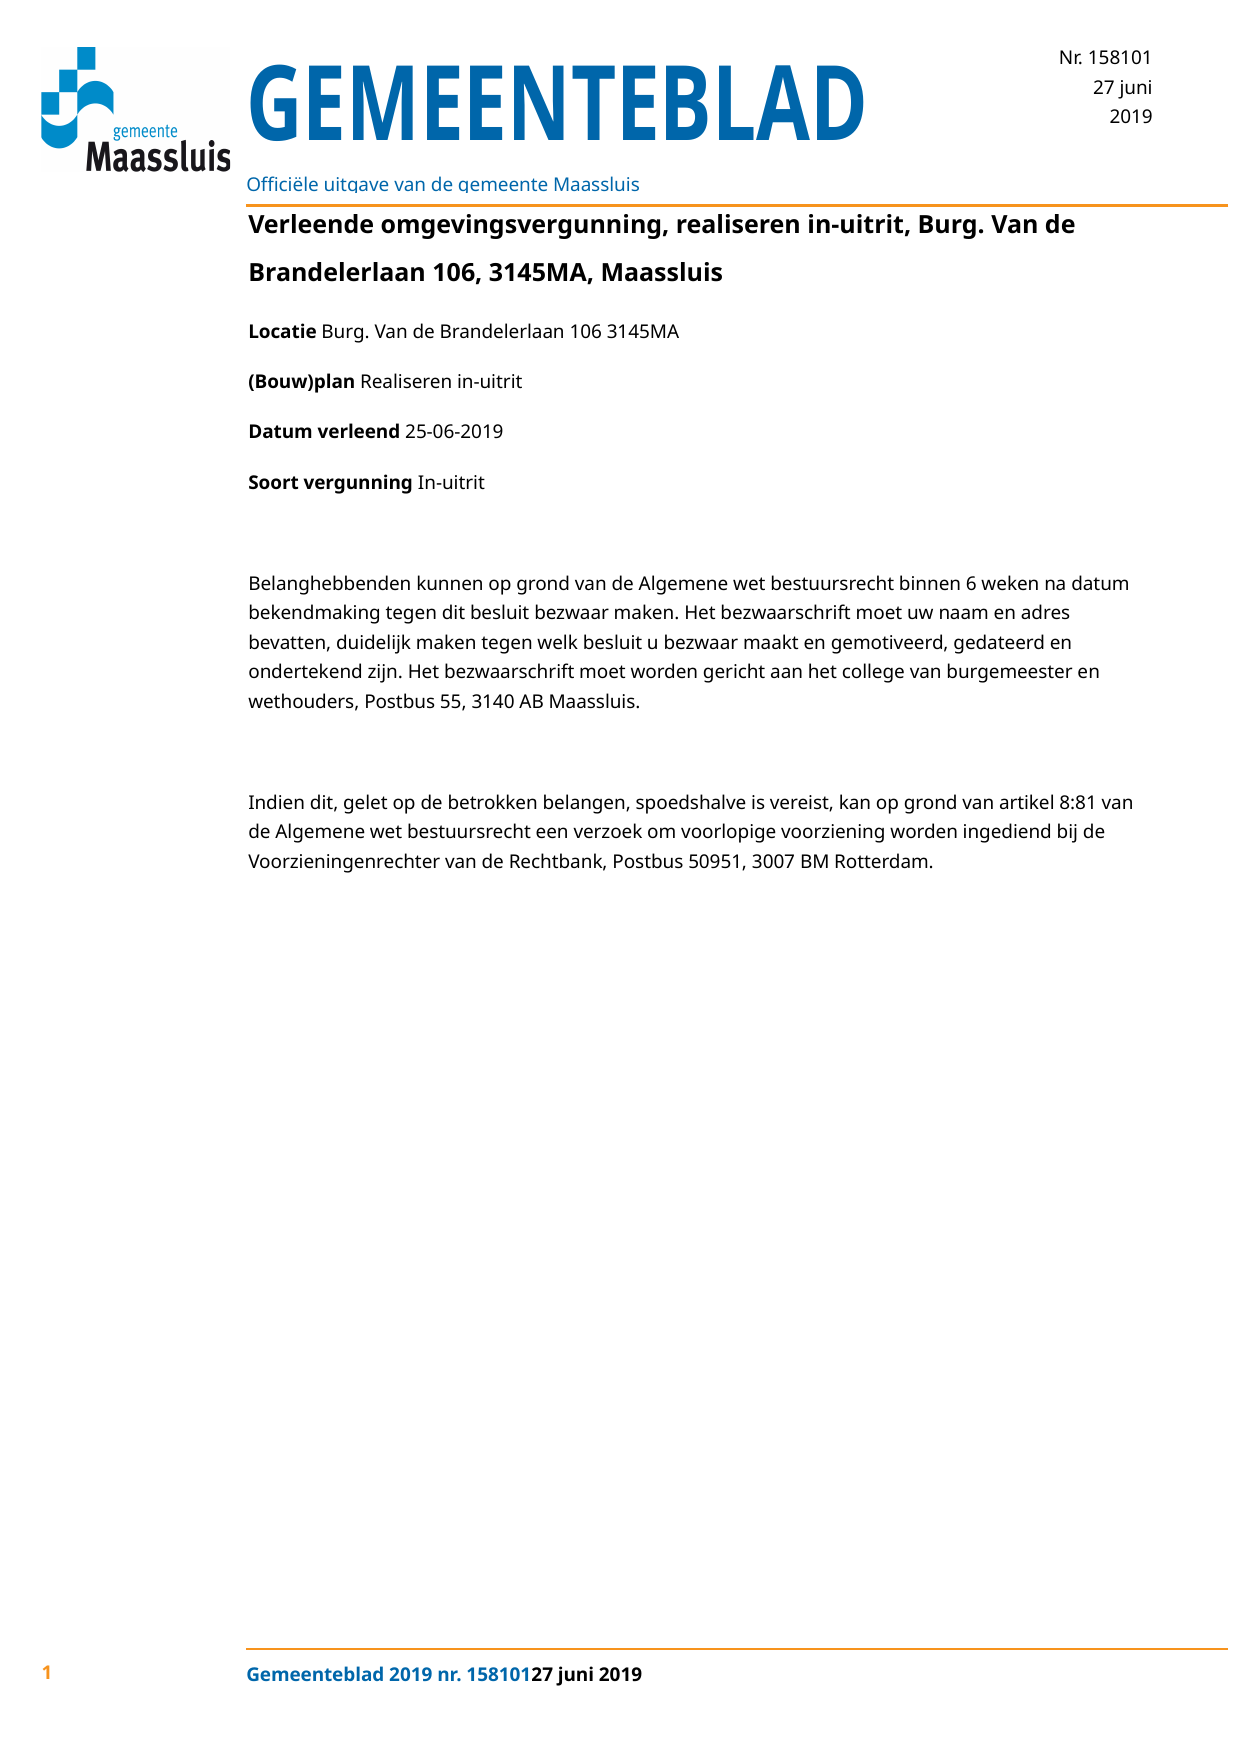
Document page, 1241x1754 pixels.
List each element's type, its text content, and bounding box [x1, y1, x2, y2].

text Indien dit, gelet op de betrokken belangen, spoedshalve is vereist, kan op grond van artikel 8:81 van de Algemene wet bestuursrecht een verzoek om voorlopige voorziening worden ingediend bij de Voorzieningenrechter van de Rechtbank, Postbus 50951, 3007 BM Rotterdam. [248, 789, 1152, 874]
text Soort vergunning In-uitrit [248, 469, 1152, 495]
text Datum verleend 25-06-2019 [248, 419, 1152, 444]
text Locatie Burg. Van de Brandelerlaan 106 3145MA [248, 318, 1152, 344]
text (Bouw)plan Realiseren in-uitrit [248, 368, 1152, 394]
text Verleende omgevingsvergunning, realiseren in-uitrit, Burg. Van de Brandelerlaan 106, 3145MA, Maassluis [248, 207, 1152, 288]
picture [41, 47, 77, 92]
picture [41, 47, 231, 172]
text Belanghebbenden kunnen op grond van de Algemene wet bestuursrecht binnen 6 weken na datum bekendmaking tegen dit besluit bezwaar maken. Het bezwaarschrift moet uw naam en adres bevatten, duidelijk maken tegen welk besluit u bezwaar maakt en gemotiveerd, gedateerd en ondertekend zijn. Het bezwaarschrift moet worden gericht aan het college van burgemeester en wethouders, Postbus 55, 3140 AB Maassluis. [248, 570, 1152, 714]
